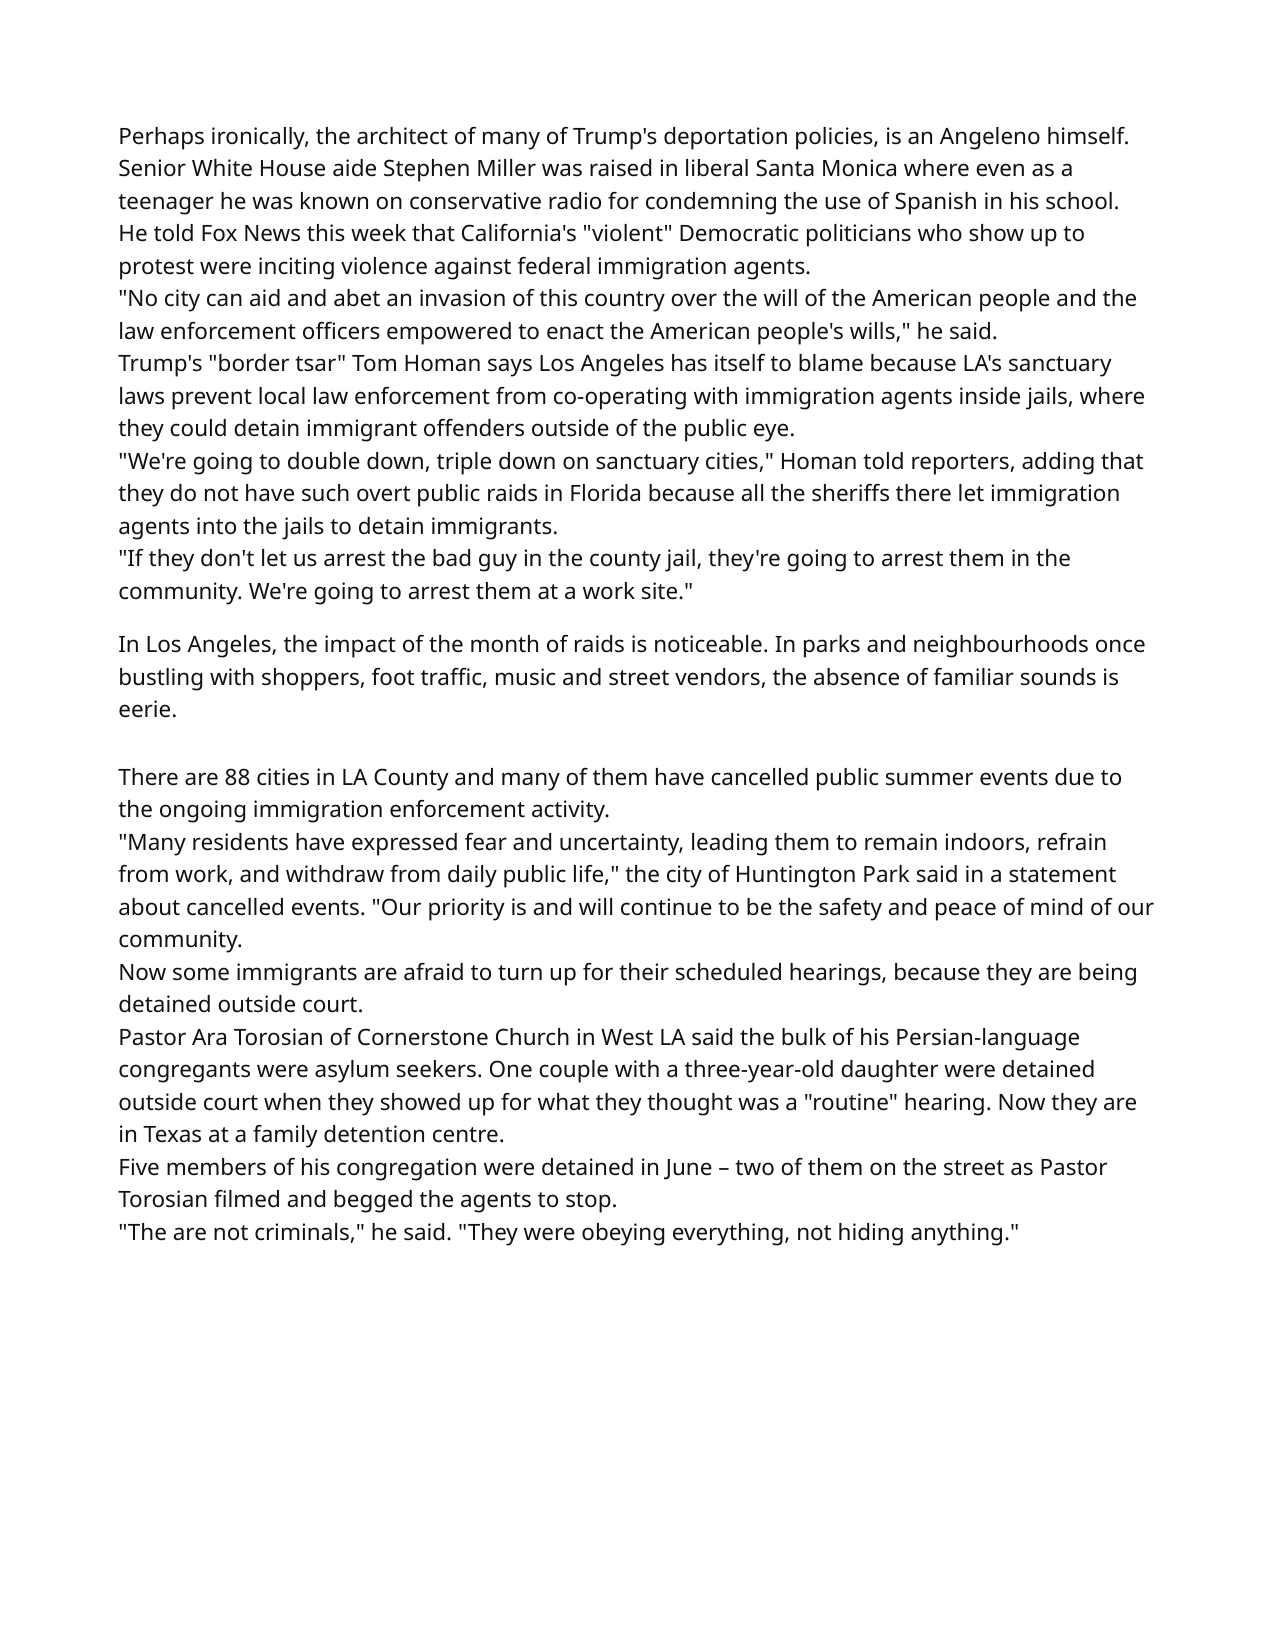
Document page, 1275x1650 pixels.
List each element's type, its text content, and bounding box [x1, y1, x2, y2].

text There are 88 cities in LA County and many of them have cancelled public summer events due to the ongoing immigration enforcement activity. [118, 759, 1157, 824]
text Five members of his congregation were detained in June – two of them on the street as Pastor Torosian filmed and begged the agents to stop. [118, 1149, 1157, 1214]
text In Los Angeles, the impact of the month of raids is noticeable. In parks and neighbourhoods once bustling with shoppers, foot traffic, music and street vendors, the absence of familiar sounds is eerie. [118, 627, 1157, 724]
text "No city can aid and abet an invasion of this country over the will of the American people and the law enforcement officers empowered to enact the American people's wills," he said. [118, 281, 1157, 346]
text Perhaps ironically, the architect of many of Trump's deportation policies, is an Angeleno himself. Senior White House aide Stephen Miller was raised in liberal Santa Monica where even as a teenager he was known on conservative radio for condemning the use of Spanish in his school. [118, 118, 1157, 216]
text "If they don't let us arrest the bad guy in the county jail, they're going to arrest them in the community. We're going to arrest them at a work site." [118, 541, 1157, 606]
text "Many residents have expressed fear and uncertainty, leading them to remain indoors, refrain from work, and withdraw from daily public life," the city of Huntington Park said in a statement about cancelled events. "Our priority is and will continue to be the safety and peace of mind of our community. [118, 824, 1157, 954]
text Now some immigrants are afraid to turn up for their scheduled hearings, because they are being detained outside court. [118, 954, 1157, 1019]
text "The are not criminals," he said. "They were obeying everything, not hiding anything." [118, 1214, 1157, 1247]
text He told Fox News this week that California's "violent" Democratic politicians who show up to protest were inciting violence against federal immigration agents. [118, 216, 1157, 281]
text Trump's "border tsar" Tom Homan says Los Angeles has itself to blame because LA's sanctuary laws prevent local law enforcement from co-operating with immigration agents inside jails, where they could detain immigrant offenders outside of the public eye. [118, 346, 1157, 443]
text Pastor Ara Torosian of Cornerstone Church in West LA said the bulk of his Persian-language congregants were asylum seekers. One couple with a three-year-old daughter were detained outside court when they showed up for what they thought was a "routine" hearing. Now they are in Texas at a family detention centre. [118, 1019, 1157, 1149]
text "We're going to double down, triple down on sanctuary cities," Homan told reporters, adding that they do not have such overt public raids in Florida because all the sheriffs there let immigration agents into the jails to detain immigrants. [118, 443, 1157, 541]
